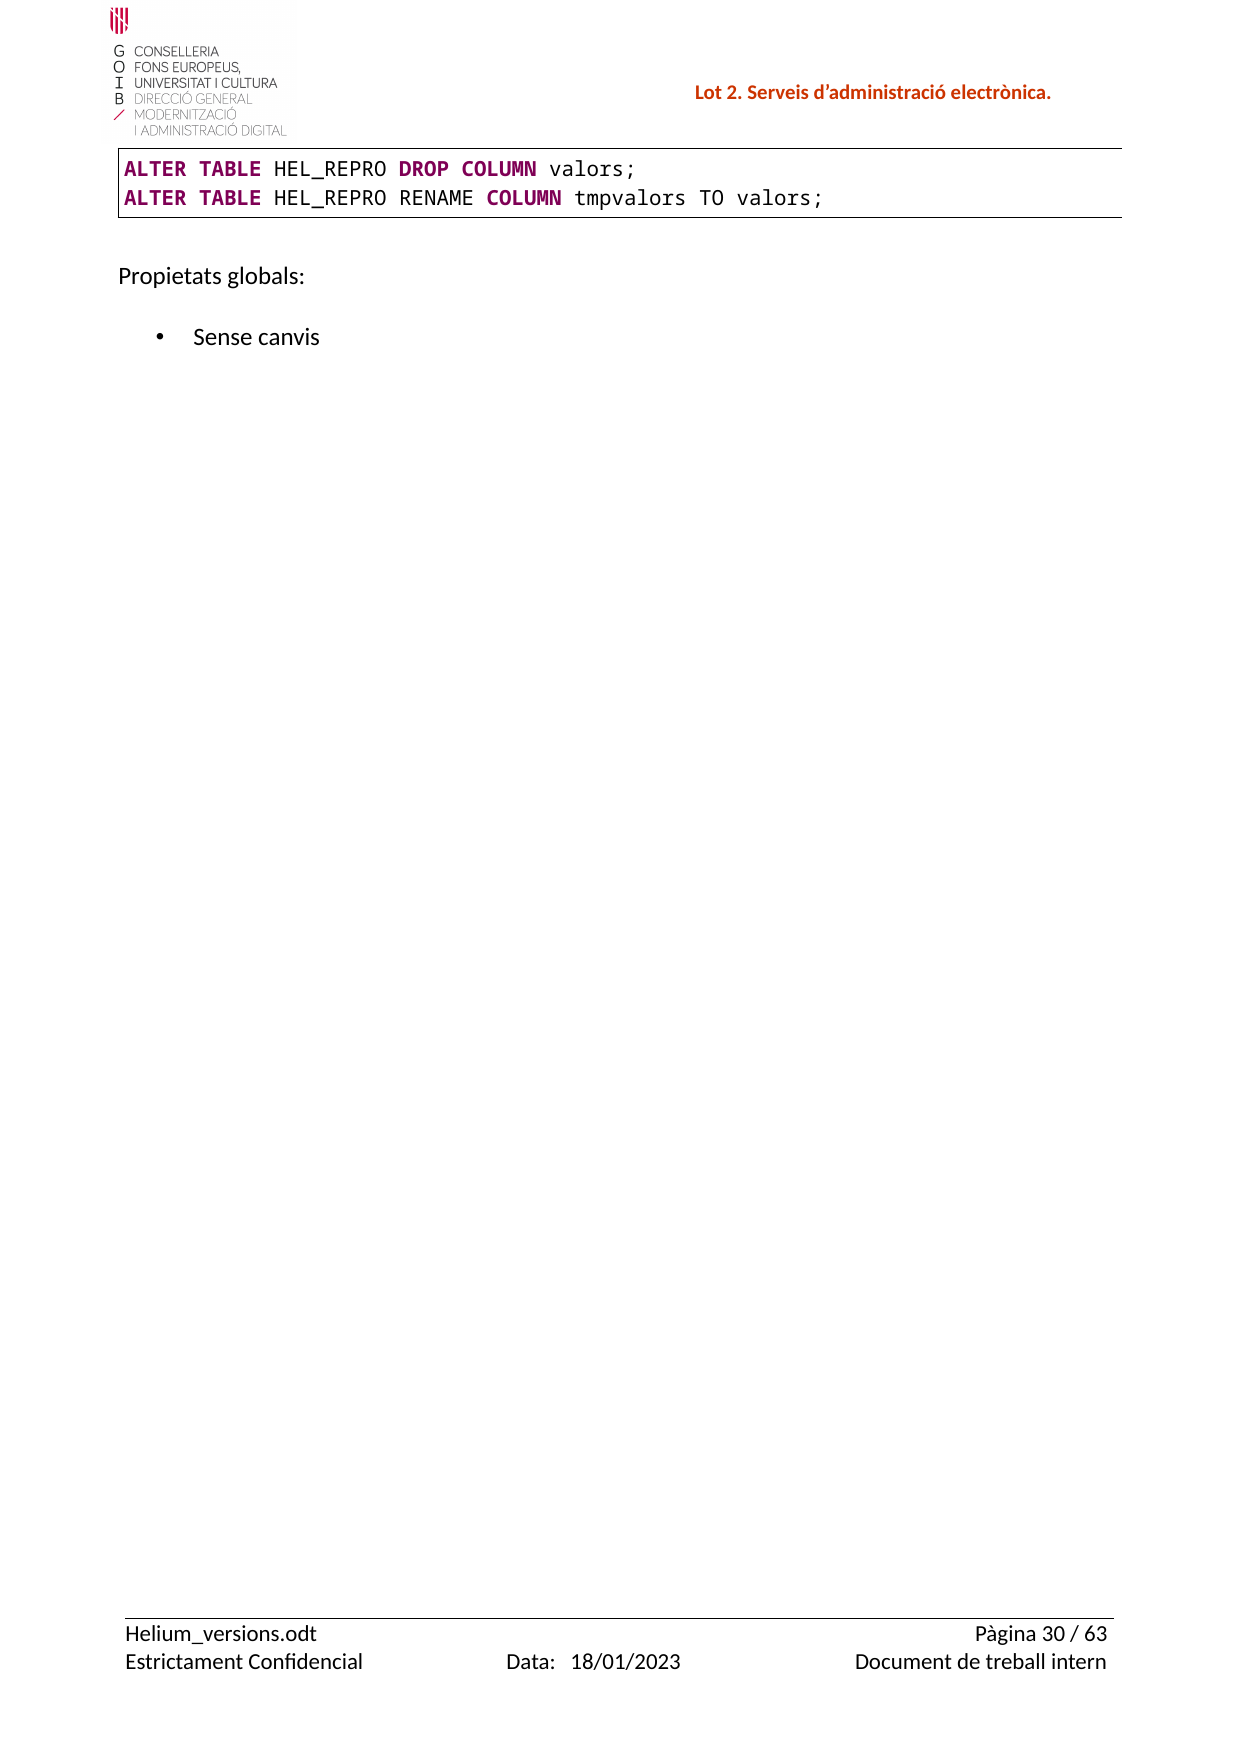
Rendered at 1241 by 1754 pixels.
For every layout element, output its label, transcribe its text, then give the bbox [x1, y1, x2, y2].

table_header ALTER TABLE HEL_REPRO DROP COLUMN valors; ALTER TABLE HEL_REPRO RENAME COLUMN tmpvalors TO valors; [119, 149, 1122, 217]
text Propietats globals: [118, 261, 1122, 291]
list Sense canvis [156, 322, 1122, 352]
picture [100, 0, 297, 144]
